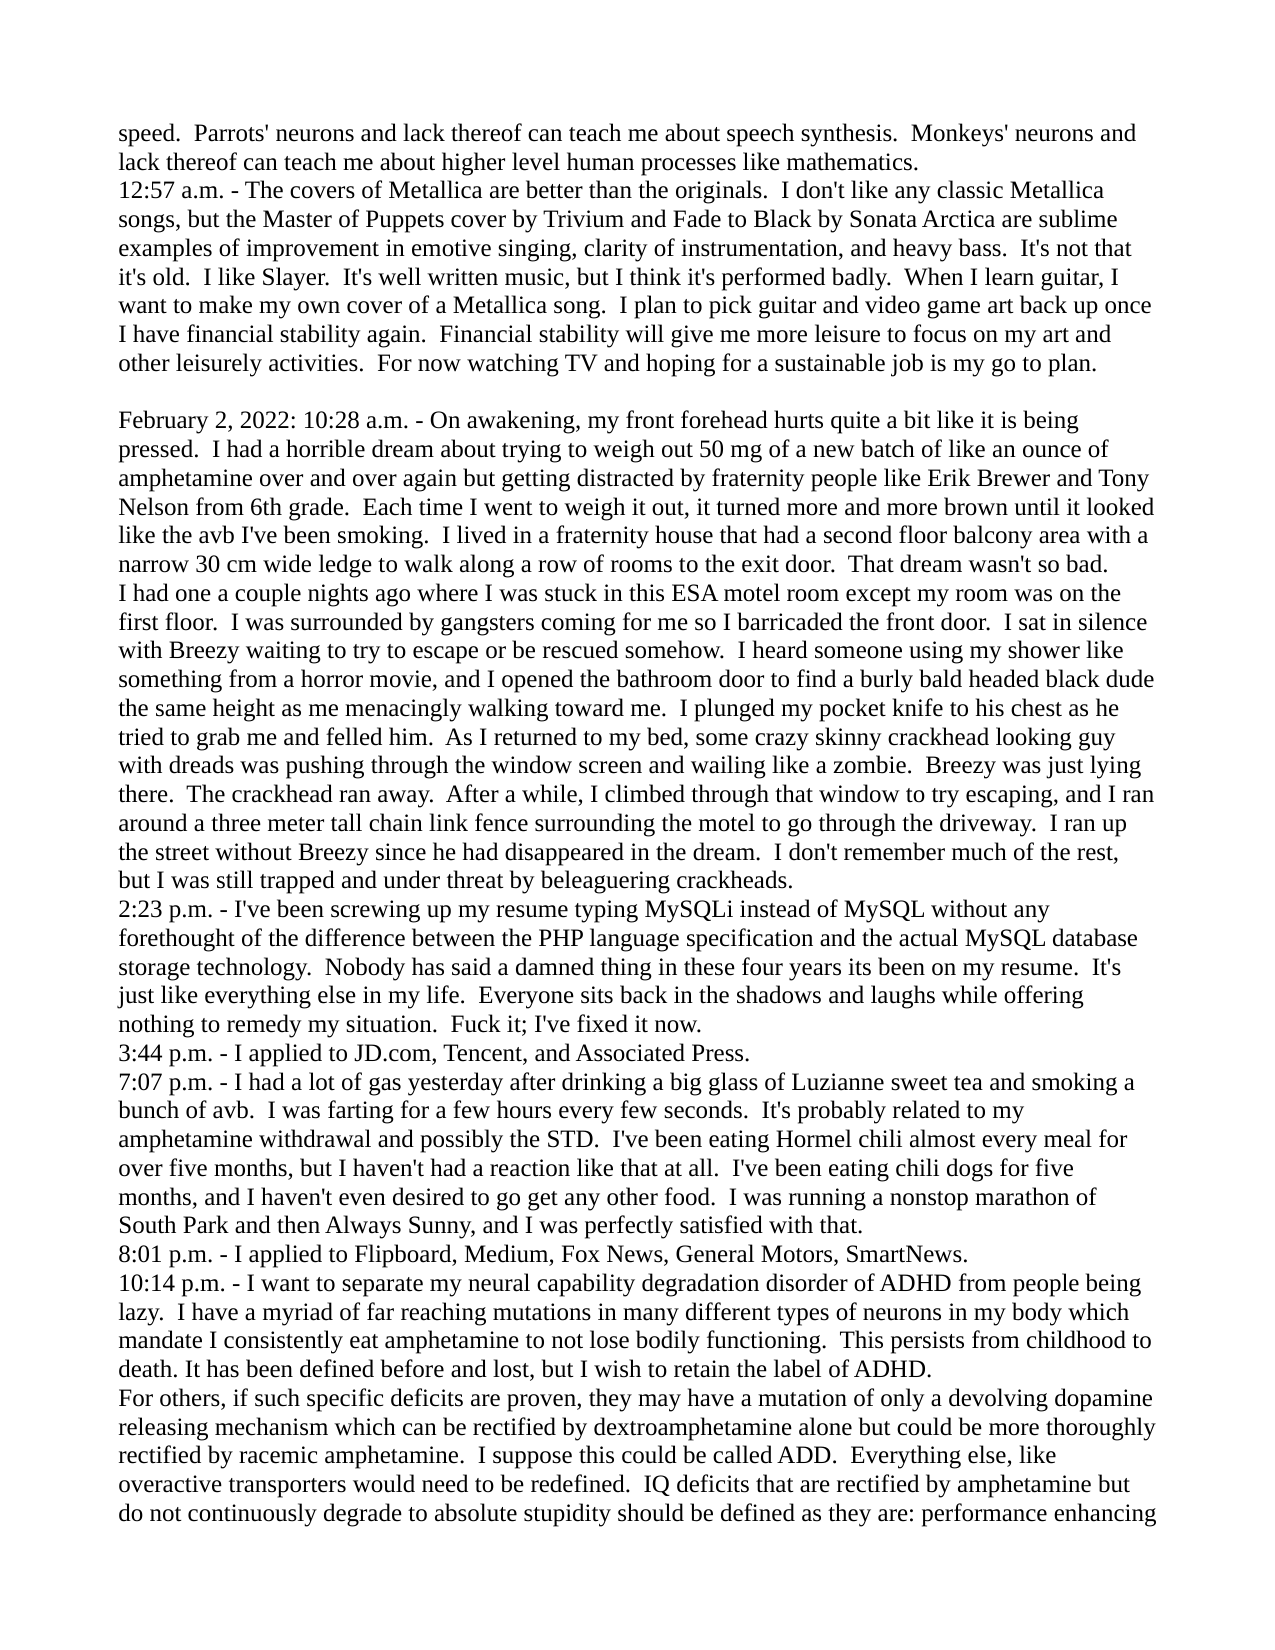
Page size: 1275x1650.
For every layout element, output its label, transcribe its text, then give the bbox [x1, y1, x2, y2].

text 3:44 p.m. - I applied to JD.com, Tencent, and Associated Press. [118, 1038, 1157, 1067]
text I had one a couple nights ago where I was stuck in this ESA motel room except my room was on the first floor. I was surrounded by gangsters coming for me so I barricaded the front door. I sat in silence with Breezy waiting to try to escape or be rescued somehow. I heard someone using my shower like something from a horror movie, and I opened the bathroom door to find a burly bald headed black dude the same height as me menacingly walking toward me. I plunged my pocket knife to his chest as he tried to grab me and felled him. As I returned to my bed, some crazy skinny crackhead looking guy with dreads was pushing through the window screen and wailing like a zombie. Breezy was just lying there. The crackhead ran away. After a while, I climbed through that window to try escaping, and I ran around a three meter tall chain link fence surrounding the motel to go through the driveway. I ran up the street without Breezy since he had disappeared in the dream. I don't remember much of the rest, but I was still trapped and under threat by beleaguering crackheads. [118, 578, 1157, 894]
text 2:23 p.m. - I've been screwing up my resume typing MySQLi instead of MySQL without any forethought of the difference between the PHP language specification and the actual MySQL database storage technology. Nobody has said a damned thing in these four years its been on my resume. It's just like everything else in my life. Everyone sits back in the shadows and laughs while offering nothing to remedy my situation. Fuck it; I've fixed it now. [118, 894, 1157, 1038]
text 10:14 p.m. - I want to separate my neural capability degradation disorder of ADHD from people being lazy. I have a myriad of far reaching mutations in many different types of neurons in my body which mandate I consistently eat amphetamine to not lose bodily functioning. This persists from childhood to death. It has been defined before and lost, but I wish to retain the label of ADHD. [118, 1268, 1157, 1383]
text February 2, 2022: 10:28 a.m. - On awakening, my front forehead hurts quite a bit like it is being pressed. I had a horrible dream about trying to weigh out 50 mg of a new batch of like an ounce of amphetamine over and over again but getting distracted by fraternity people like Erik Brewer and Tony Nelson from 6th grade. Each time I went to weigh it out, it turned more and more brown until it looked like the avb I've been smoking. I lived in a fraternity house that had a second floor balcony area with a narrow 30 cm wide ledge to walk along a row of rooms to the exit door. That dream wasn't so bad. [118, 406, 1157, 578]
text 12:57 a.m. - The covers of Metallica are better than the originals. I don't like any classic Metallica songs, but the Master of Puppets cover by Trivium and Fade to Black by Sonata Arctica are sublime examples of improvement in emotive singing, clarity of instrumentation, and heavy bass. It's not that it's old. I like Slayer. It's well written music, but I think it's performed badly. When I learn guitar, I want to make my own cover of a Metallica song. I plan to pick guitar and video game art back up once I have financial stability again. Financial stability will give me more leisure to focus on my art and other leisurely activities. For now watching TV and hoping for a sustainable job is my go to plan. [118, 176, 1157, 377]
text 7:07 p.m. - I had a lot of gas yesterday after drinking a big glass of Luzianne sweet tea and smoking a bunch of avb. I was farting for a few hours every few seconds. It's probably related to my amphetamine withdrawal and possibly the STD. I've been eating Hormel chili almost every meal for over five months, but I haven't had a reaction like that at all. I've been eating chili dogs for five months, and I haven't even desired to go get any other food. I was running a nonstop marathon of South Park and then Always Sunny, and I was perfectly satisfied with that. [118, 1067, 1157, 1239]
text For others, if such specific deficits are proven, they may have a mutation of only a devolving dopamine releasing mechanism which can be rectified by dextroamphetamine alone but could be more thoroughly rectified by racemic amphetamine. I suppose this could be called ADD. Everything else, like overactive transporters would need to be redefined. IQ deficits that are rectified by amphetamine but do not continuously degrade to absolute stupidity should be defined as they are: performance enhancing [118, 1383, 1157, 1527]
text 8:01 p.m. - I applied to Flipboard, Medium, Fox News, General Motors, SmartNews. [118, 1239, 1157, 1268]
text speed. Parrots' neurons and lack thereof can teach me about speech synthesis. Monkeys' neurons and lack thereof can teach me about higher level human processes like mathematics. [118, 118, 1157, 176]
